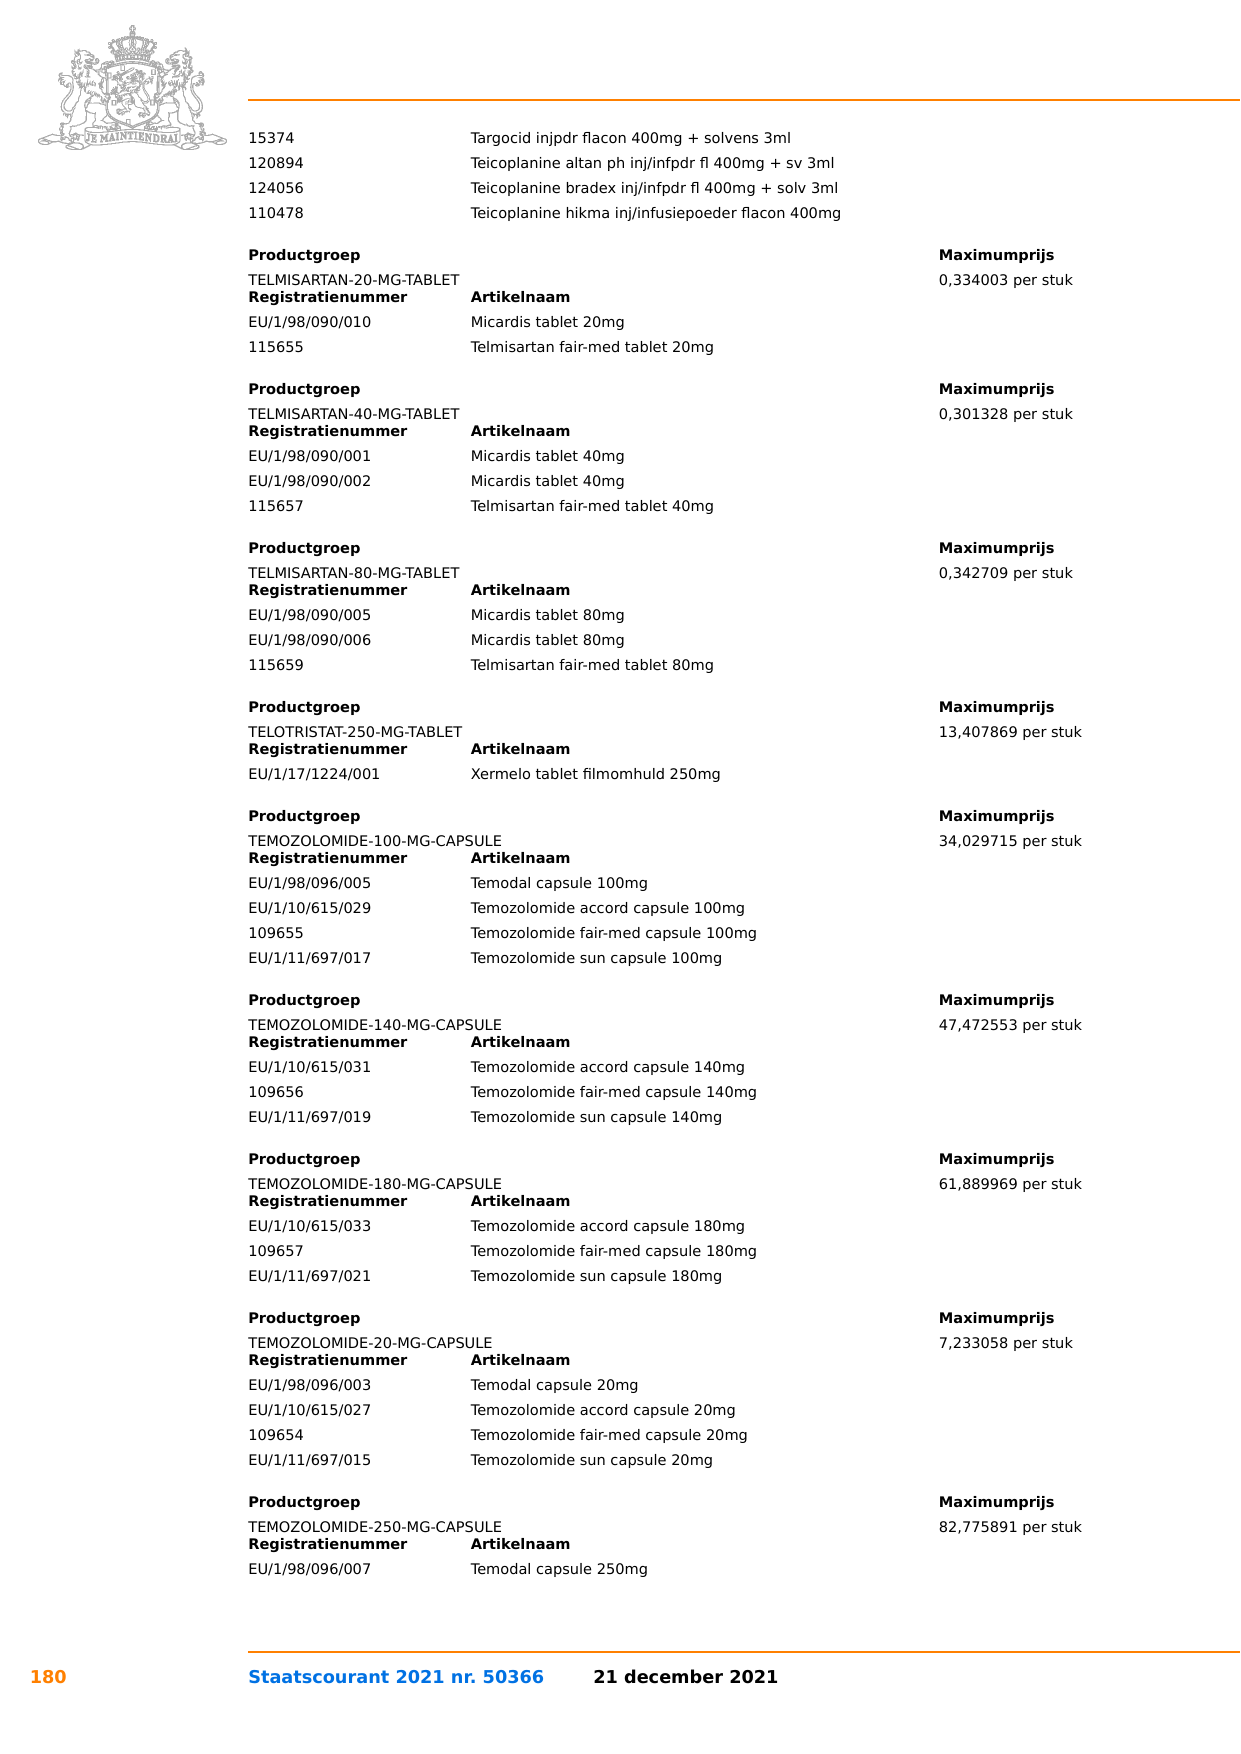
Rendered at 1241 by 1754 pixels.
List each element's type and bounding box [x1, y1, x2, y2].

picture [38, 25, 227, 150]
